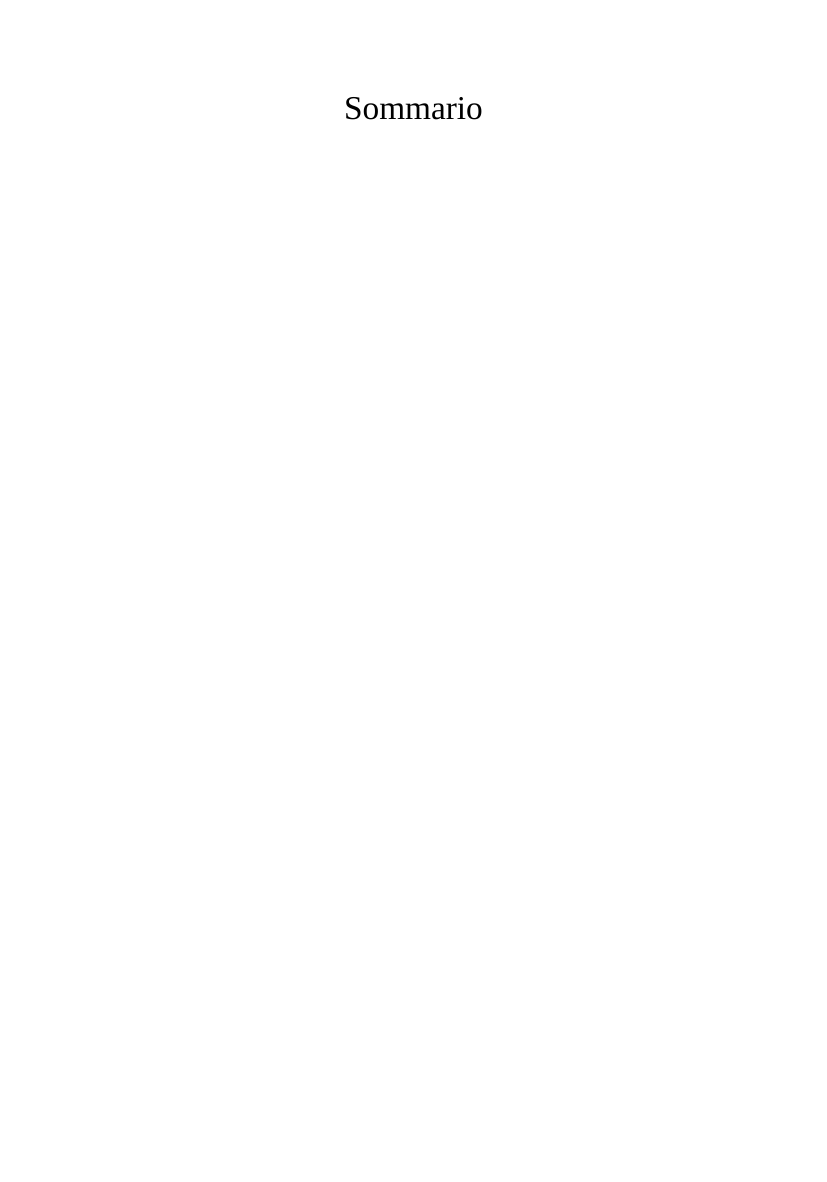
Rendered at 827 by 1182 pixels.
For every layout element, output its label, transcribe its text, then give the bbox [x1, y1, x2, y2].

table_cell [89, 448, 668, 483]
table_cell [668, 377, 738, 412]
table_cell [668, 341, 738, 377]
table_cell [668, 661, 738, 696]
table_cell [89, 270, 668, 306]
table_cell [668, 412, 738, 448]
table_cell [668, 696, 738, 732]
table_cell [89, 412, 668, 448]
table_cell [668, 554, 738, 590]
table_cell [89, 554, 668, 590]
table_cell [668, 270, 738, 306]
table_cell [89, 661, 668, 696]
table_cell [668, 235, 738, 270]
table_cell [89, 732, 668, 767]
table_cell [89, 803, 668, 838]
table_cell [668, 590, 738, 625]
table_cell [89, 590, 668, 625]
subtitle Sommario [88, 88, 738, 127]
table_cell [668, 519, 738, 554]
table_cell [668, 732, 738, 767]
table_cell [668, 483, 738, 519]
table_cell [668, 768, 738, 803]
table_cell [89, 768, 668, 803]
table_cell [89, 696, 668, 732]
table_cell [89, 306, 668, 341]
table_cell [89, 377, 668, 412]
table_cell [668, 306, 738, 341]
table_header [89, 127, 668, 234]
table_header [668, 127, 738, 234]
table_cell [89, 341, 668, 377]
table_cell [668, 625, 738, 661]
table_cell [668, 803, 738, 838]
table_cell [89, 483, 668, 519]
table_cell [89, 519, 668, 554]
table_cell [89, 625, 668, 661]
table_cell [89, 235, 668, 270]
table_cell [668, 448, 738, 483]
